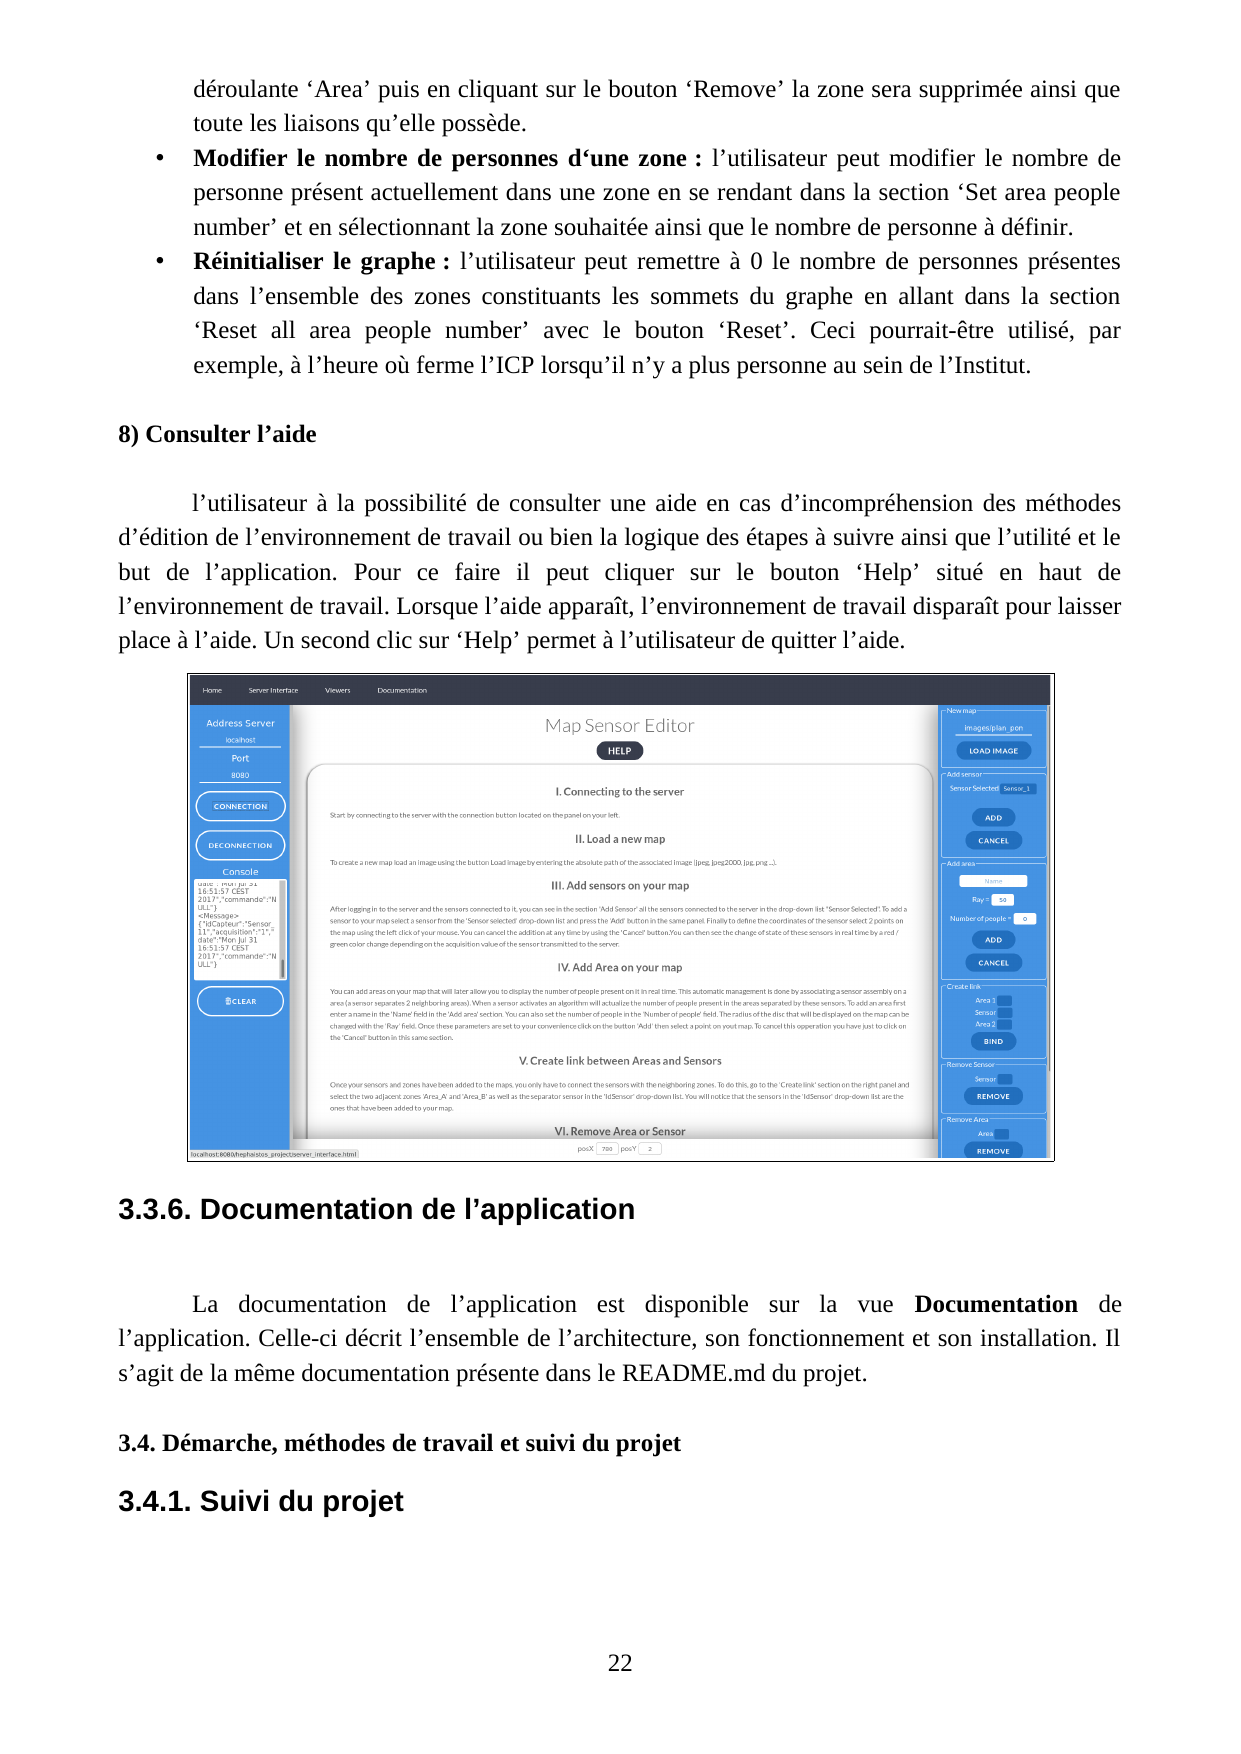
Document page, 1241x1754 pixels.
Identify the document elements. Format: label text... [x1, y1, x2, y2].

list Modifier le nombre de personnes d‘une zone : l’utilisateur peut modifier le nombre de personne présent actuellement dans une zone en se rendant dans la section ‘Set area people number’ et en sélectionnant la zone souhaitée ainsi que le nombre de personne à définir. [156, 143, 1122, 241]
subtitle 3.4.1. Suivi du projet [118, 1484, 1122, 1518]
picture [189, 675, 1051, 1158]
list déroulante ‘Area’ puis en cliquant sur le bouton ‘Remove’ la zone sera supprimée ainsi que toute les liaisons qu’elle possède. [156, 74, 1122, 137]
text La documentation de l’application est disponible sur la vue Documentation de l’application. Celle-ci décrit l’ensemble de l’architecture, son fonctionnement et son installation. Il s’agit de la même documentation présente dans le README.md du projet. [118, 1289, 1122, 1387]
list Réinitialiser le graphe : l’utilisateur peut remettre à 0 le nombre de personnes présentes dans l’ensemble des zones constituants les sommets du graphe en allant dans la section ‘Reset all area people number’ avec le bouton ‘Reset’. Ceci pourrait-être utilisé, par exemple, à l’heure où ferme l’ICP lorsqu’il n’y a plus personne au sein de l’Institut. [156, 246, 1122, 378]
subtitle 3.4. Démarche, méthodes de travail et suivi du projet [118, 1428, 1122, 1457]
text 8) Consulter l’aide [118, 419, 1122, 447]
text l’utilisateur à la possibilité de consulter une aide en cas d’incompréhension des méthodes d’édition de l’environnement de travail ou bien la logique des étapes à suivre ainsi que l’utilité et le but de l’application. Pour ce faire il peut cliquer sur le bouton ‘Help’ situé en haut de l’environnement de travail. Lorsque l’aide apparaît, l’environnement de travail disparaît pour laisser place à l’aide. Un second clic sur ‘Help’ permet à l’utilisateur de quitter l’aide. [118, 488, 1122, 654]
subtitle 3.3.6. Documentation de l’application [118, 1192, 1122, 1226]
